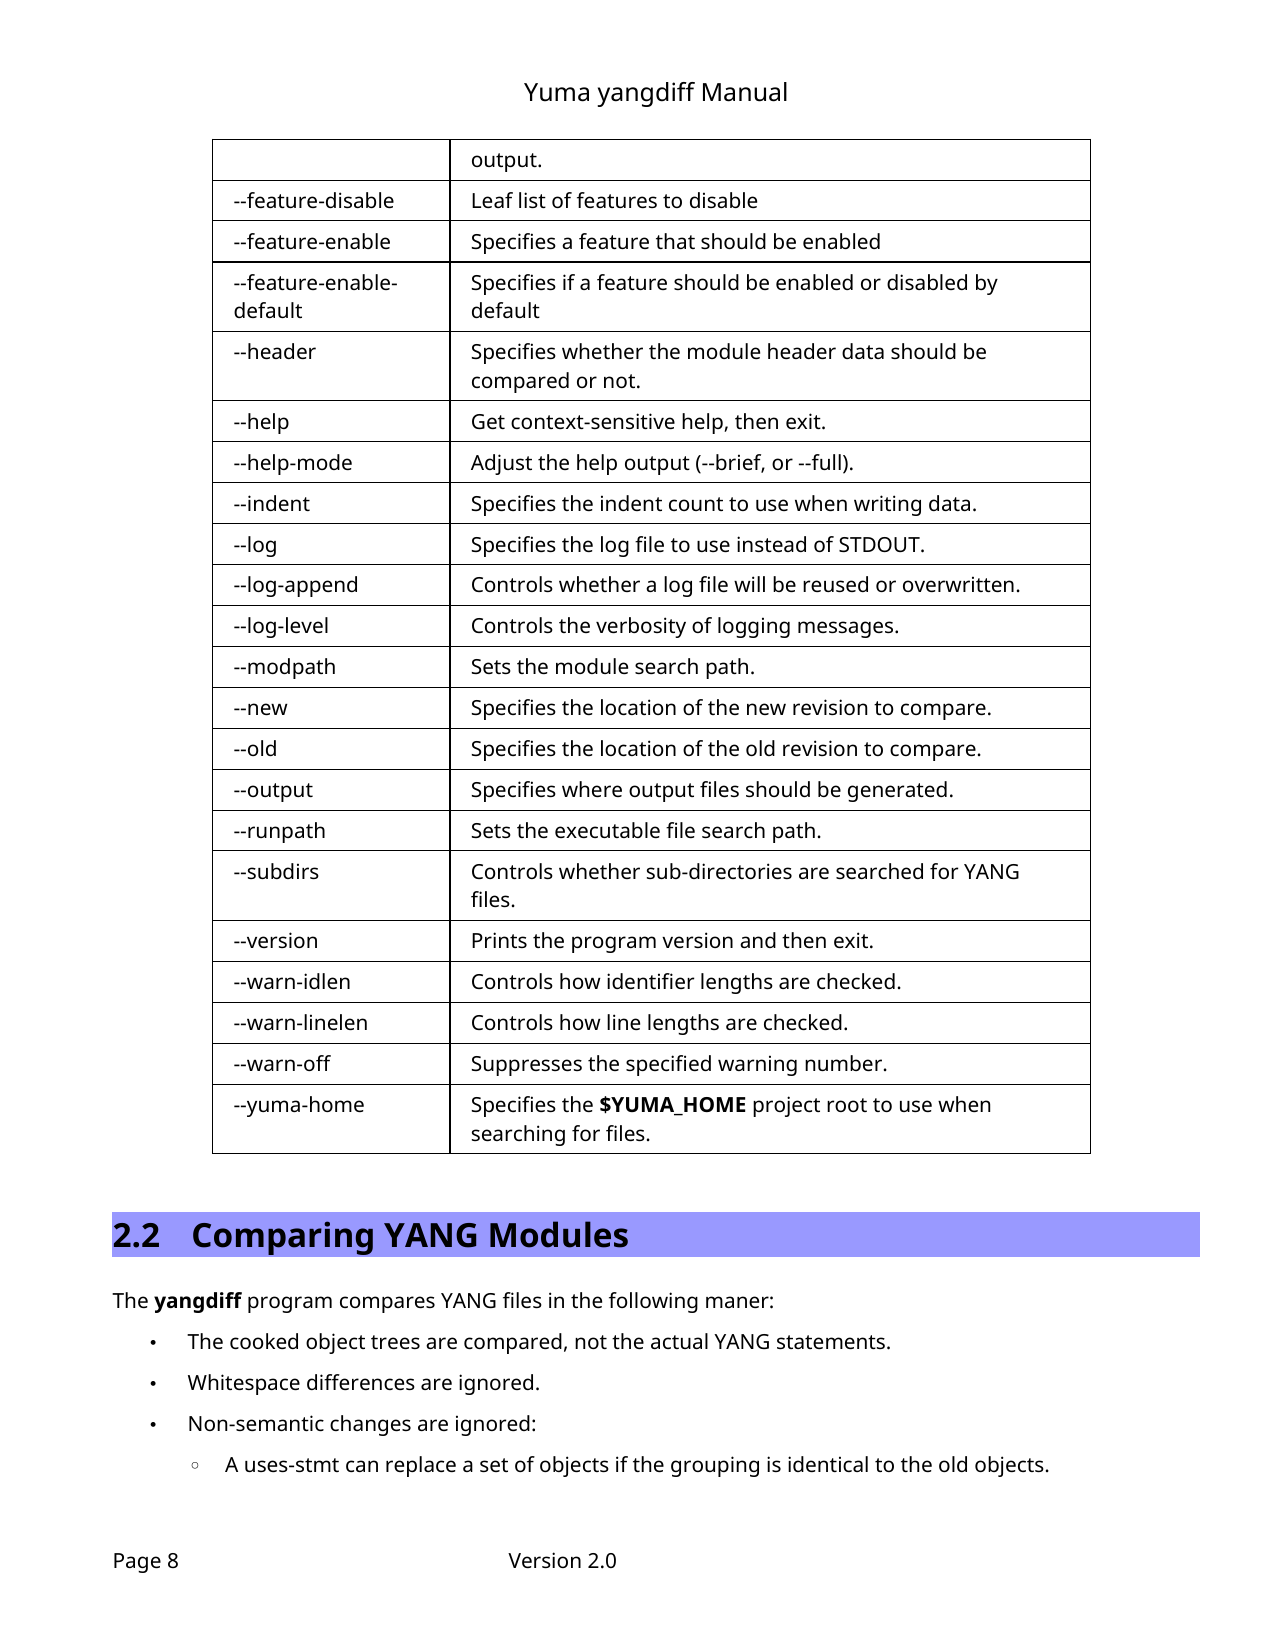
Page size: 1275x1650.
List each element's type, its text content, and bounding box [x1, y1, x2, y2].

text The yangdiff program compares YANG files in the following maner: [112, 1286, 1200, 1314]
table_cell --feature-disable [213, 181, 449, 220]
table_cell Controls whether sub-directories are searched for YANG files. [451, 851, 1090, 920]
table_cell Get context-sensitive help, then exit. [451, 401, 1090, 441]
table_cell --warn-idlen [213, 962, 449, 1002]
table_cell Specifies the indent count to use when writing data. [451, 483, 1090, 523]
table_cell --modpath [213, 647, 449, 687]
table_cell --help-mode [213, 442, 449, 482]
table_cell Controls whether a log file will be reused or overwritten. [451, 565, 1090, 605]
table_cell Specifies the log file to use instead of STDOUT. [451, 524, 1090, 564]
table_cell --log-append [213, 565, 449, 605]
table_cell --yuma-home [213, 1085, 449, 1153]
table_cell Controls the verbosity of logging messages. [451, 606, 1090, 646]
table_cell output. [451, 140, 1090, 179]
table_cell Specifies a feature that should be enabled [451, 221, 1090, 261]
table_cell [213, 140, 449, 179]
table_cell Specifies whether the module header data should be compared or not. [451, 332, 1090, 400]
table_cell --help [213, 401, 449, 441]
table_cell Suppresses the specified warning number. [451, 1044, 1090, 1083]
table_cell Specifies if a feature should be enabled or disabled by default [451, 263, 1090, 331]
list Non-semantic changes are ignored: [150, 1409, 1200, 1437]
table_cell --subdirs [213, 851, 449, 920]
subtitle Comparing YANG Modules [112, 1212, 1200, 1257]
table_cell Specifies the location of the new revision to compare. [451, 688, 1090, 728]
table_cell --old [213, 729, 449, 768]
table_cell --output [213, 770, 449, 809]
table_cell --feature-enable-default [213, 263, 449, 331]
table_cell --warn-off [213, 1044, 449, 1083]
list Whitespace differences are ignored. [150, 1368, 1200, 1396]
table_cell Controls how identifier lengths are checked. [451, 962, 1090, 1002]
list A uses-stmt can replace a set of objects if the grouping is identical to the old objects. [187, 1450, 1200, 1478]
table_cell Adjust the help output (--brief, or --full). [451, 442, 1090, 482]
table_cell Controls how line lengths are checked. [451, 1003, 1090, 1043]
table_cell --header [213, 332, 449, 400]
table_cell --feature-enable [213, 221, 449, 261]
table_cell --version [213, 921, 449, 961]
table_cell --new [213, 688, 449, 728]
table_cell Specifies the $YUMA_HOME project root to use when searching for files. [451, 1085, 1090, 1153]
table_cell Specifies the location of the old revision to compare. [451, 729, 1090, 768]
table_cell --runpath [213, 811, 449, 850]
table_cell Prints the program version and then exit. [451, 921, 1090, 961]
list The cooked object trees are compared, not the actual YANG statements. [150, 1327, 1200, 1356]
table_cell --log-level [213, 606, 449, 646]
table_cell Leaf list of features to disable [451, 181, 1090, 220]
table_cell Sets the executable file search path. [451, 811, 1090, 850]
table_cell --indent [213, 483, 449, 523]
table_cell --warn-linelen [213, 1003, 449, 1043]
table_cell Specifies where output files should be generated. [451, 770, 1090, 809]
table_cell Sets the module search path. [451, 647, 1090, 687]
table_cell --log [213, 524, 449, 564]
